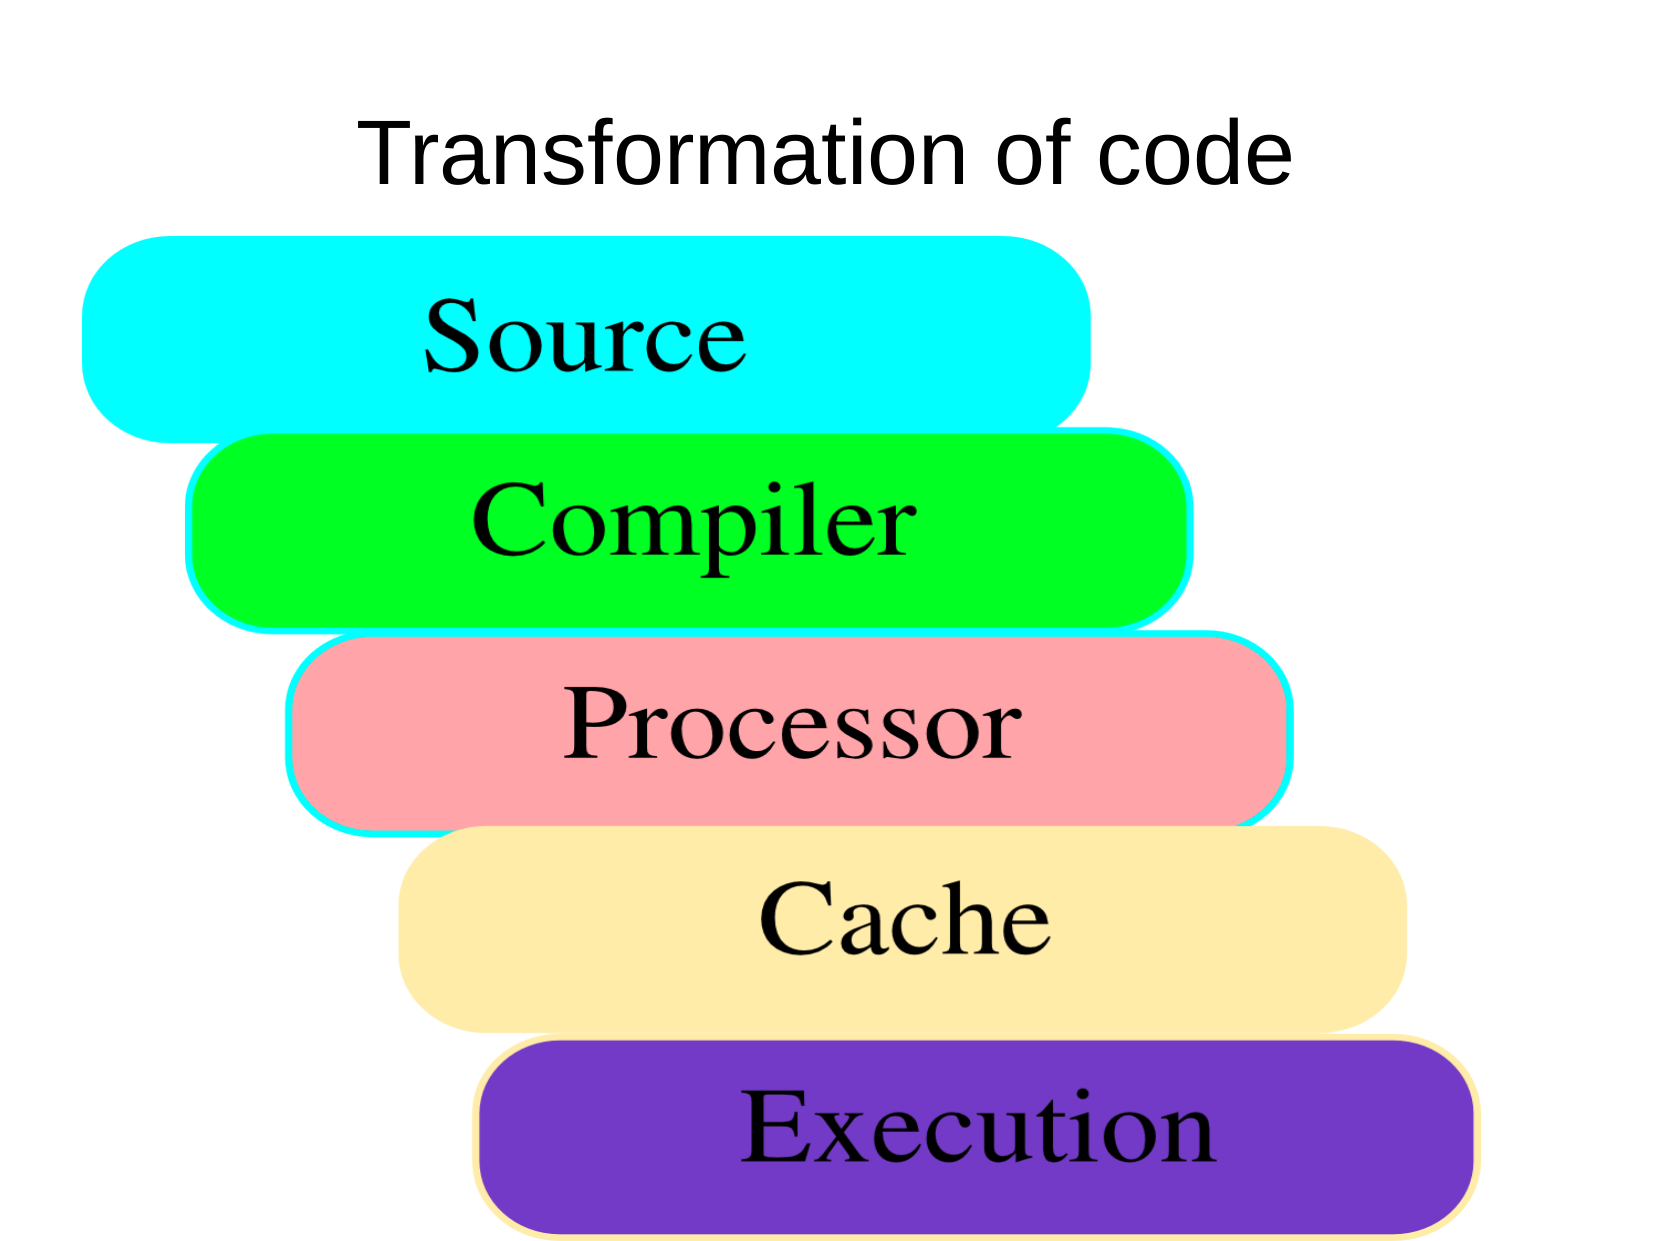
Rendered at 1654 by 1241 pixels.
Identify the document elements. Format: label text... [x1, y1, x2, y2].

title Transformation of code [82, 49, 1571, 257]
picture [82, 236, 1481, 1241]
